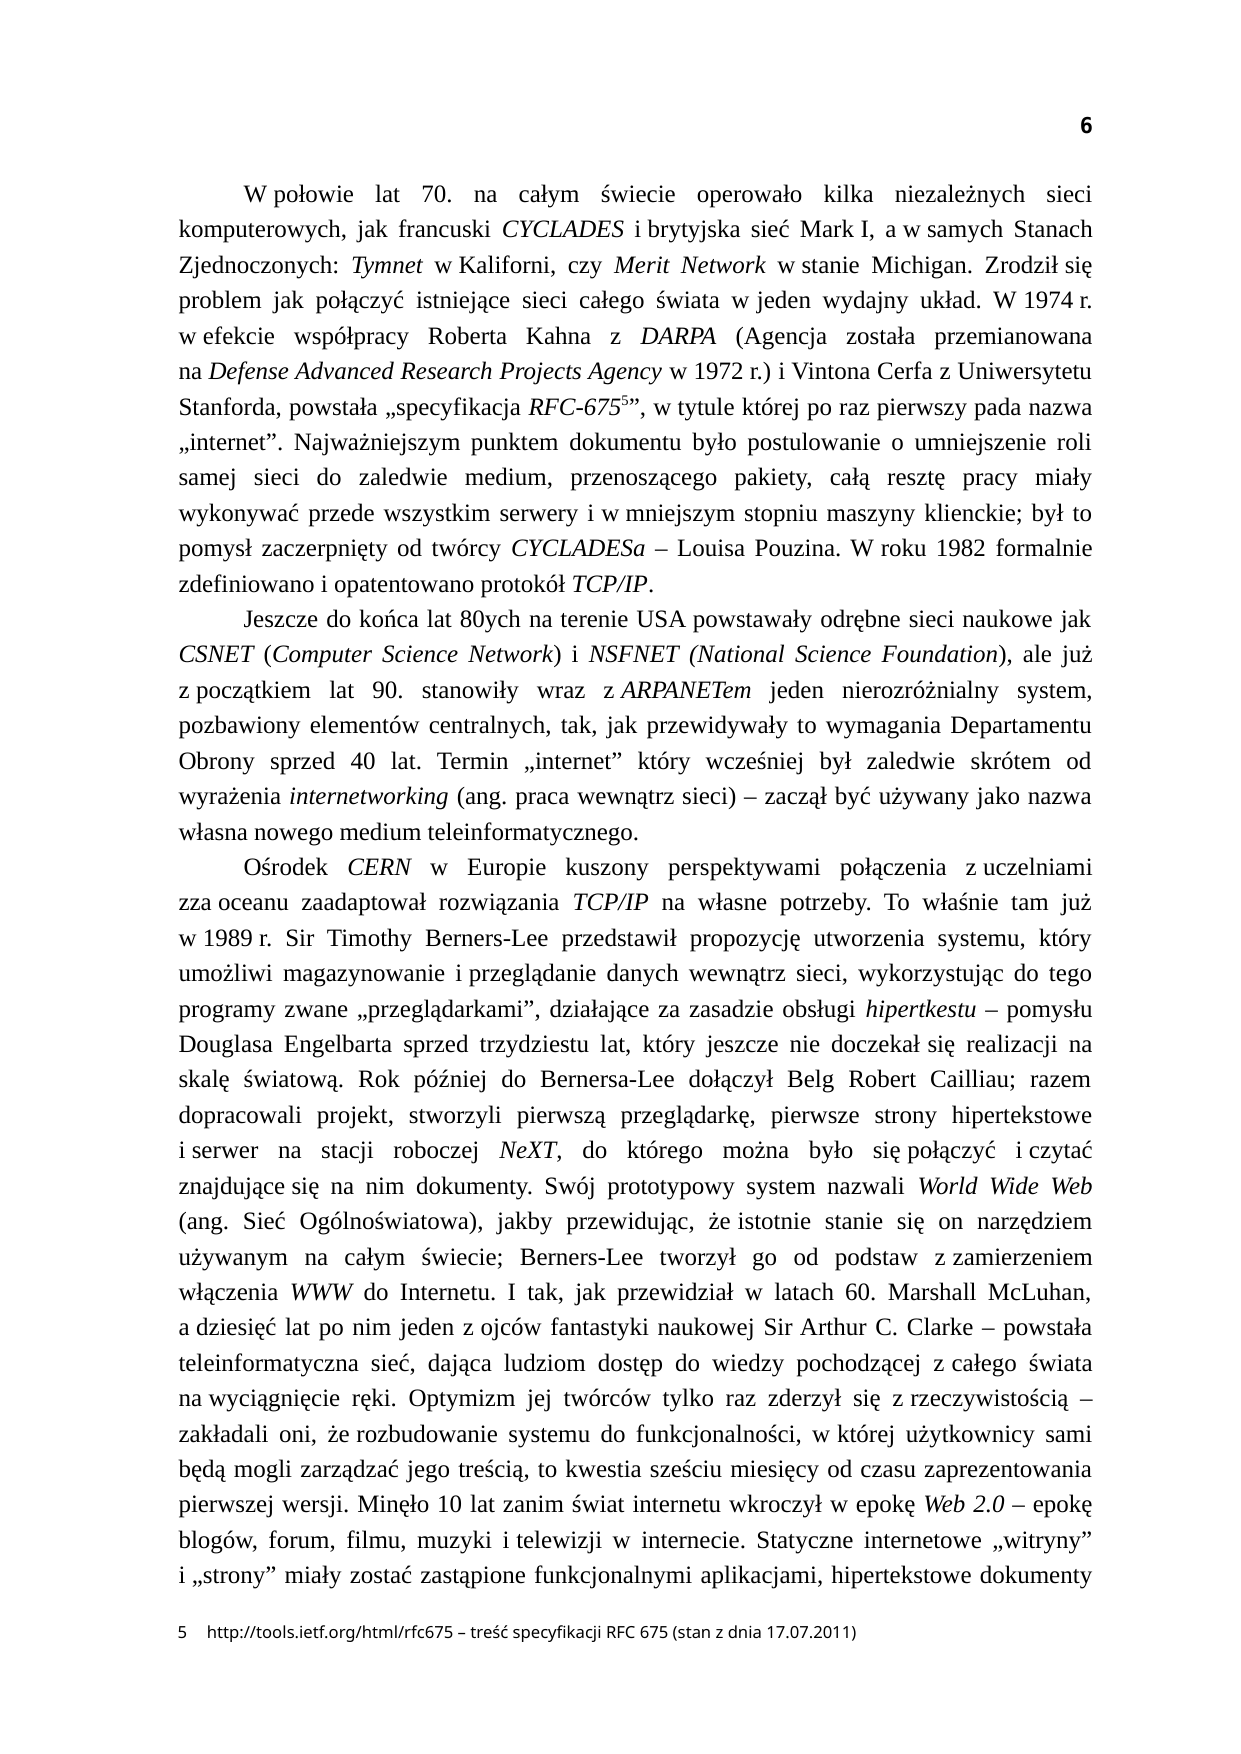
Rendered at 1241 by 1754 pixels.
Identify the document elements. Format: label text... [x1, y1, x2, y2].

text W połowie lat 70. na całym świecie operowało kilka niezależnych sieci komputerowych, jak francuski CYCLADES i brytyjska sieć Mark I, a w samych Stanach Zjednoczonych: Tymnet w Kaliforni, czy Merit Network w stanie Michigan. Zrodził się problem jak połączyć istniejące sieci całego świata w jeden wydajny układ. W 1974 r. w efekcie współpracy Roberta Kahna z DARPA (Agencja została przemianowana na Defense Advanced Research Projects Agency w 1972 r.) i Vintona Cerfa z Uniwersytetu Stanforda, powstała „specyfikacja RFC-675”, w tytule której po raz pierwszy pada nazwa „internet”. Najważniejszym punktem dokumentu było postulowanie o umniejszenie roli samej sieci do zaledwie medium, przenoszącego pakiety, całą resztę pracy miały wykonywać przede wszystkim serwery i w mniejszym stopniu maszyny klienckie; był to pomysł zaczerpnięty od twórcy CYCLADESa – Louisa Pouzina. W roku 1982 formalnie zdefiniowano i opatentowano protokół TCP/IP. [178, 174, 1093, 599]
text Ośrodek CERN w Europie kuszony perspektywami połączenia z uczelniami zza oceanu zaadaptował rozwiązania TCP/IP na własne potrzeby. To właśnie tam już w 1989 r. Sir Timothy Berners-Lee przedstawił propozycję utworzenia systemu, który umożliwi magazynowanie i przeglądanie danych wewnątrz sieci, wykorzystując do tego programy zwane „przeglądarkami”, działające za zasadzie obsługi hipertkestu – pomysłu Douglasa Engelbarta sprzed trzydziestu lat, który jeszcze nie doczekał się realizacji na skalę światową. Rok później do Bernersa-Lee dołączył Belg Robert Cailliau; razem dopracowali projekt, stworzyli pierwszą przeglądarkę, pierwsze strony hipertekstowe i serwer na stacji roboczej NeXT, do którego można było się połączyć i czytać znajdujące się na nim dokumenty. Swój prototypowy system nazwali World Wide Web (ang. Sieć Ogólnoświatowa), jakby przewidując, że istotnie stanie się on narzędziem używanym na całym świecie; Berners-Lee tworzył go od podstaw z zamierzeniem włączenia WWW do Internetu. I tak, jak przewidział w latach 60. Marshall McLuhan, a dziesięć lat po nim jeden z ojców fantastyki naukowej Sir Arthur C. Clarke – powstała teleinformatyczna sieć, dająca ludziom dostęp do wiedzy pochodzącej z całego świata na wyciągnięcie ręki. Optymizm jej twórców tylko raz zderzył się z rzeczywistością – zakładali oni, że rozbudowanie systemu do funkcjonalności, w której użytkownicy sami będą mogli zarządzać jego treścią, to kwestia sześciu miesięcy od czasu zaprezentowania pierwszej wersji. Minęło 10 lat zanim świat internetu wkroczył w epokę Web 2.0 – epokę blogów, forum, filmu, muzyki i telewizji w internecie. Statyczne internetowe „witryny” i „strony” miały zostać zastąpione funkcjonalnymi aplikacjami, hipertekstowe dokumenty [178, 847, 1093, 1591]
text http://tools.ietf.org/html/rfc675 – treść specyfikacji RFC 675 (stan z dnia 17.07.2011) [177, 1621, 1093, 1643]
text Jeszcze do końca lat 80ych na terenie USA powstawały odrębne sieci naukowe jak CSNET (Computer Science Network) i NSFNET (National Science Foundation), ale już z początkiem lat 90. stanowiły wraz z ARPANETem jeden nierozróżnialny system, pozbawiony elementów centralnych, tak, jak przewidywały to wymagania Departamentu Obrony sprzed 40 lat. Termin „internet” który wcześniej był zaledwie skrótem od wyrażenia internetworking (ang. praca wewnątrz sieci) – zaczął być używany jako nazwa własna nowego medium teleinformatycznego. [178, 599, 1093, 847]
